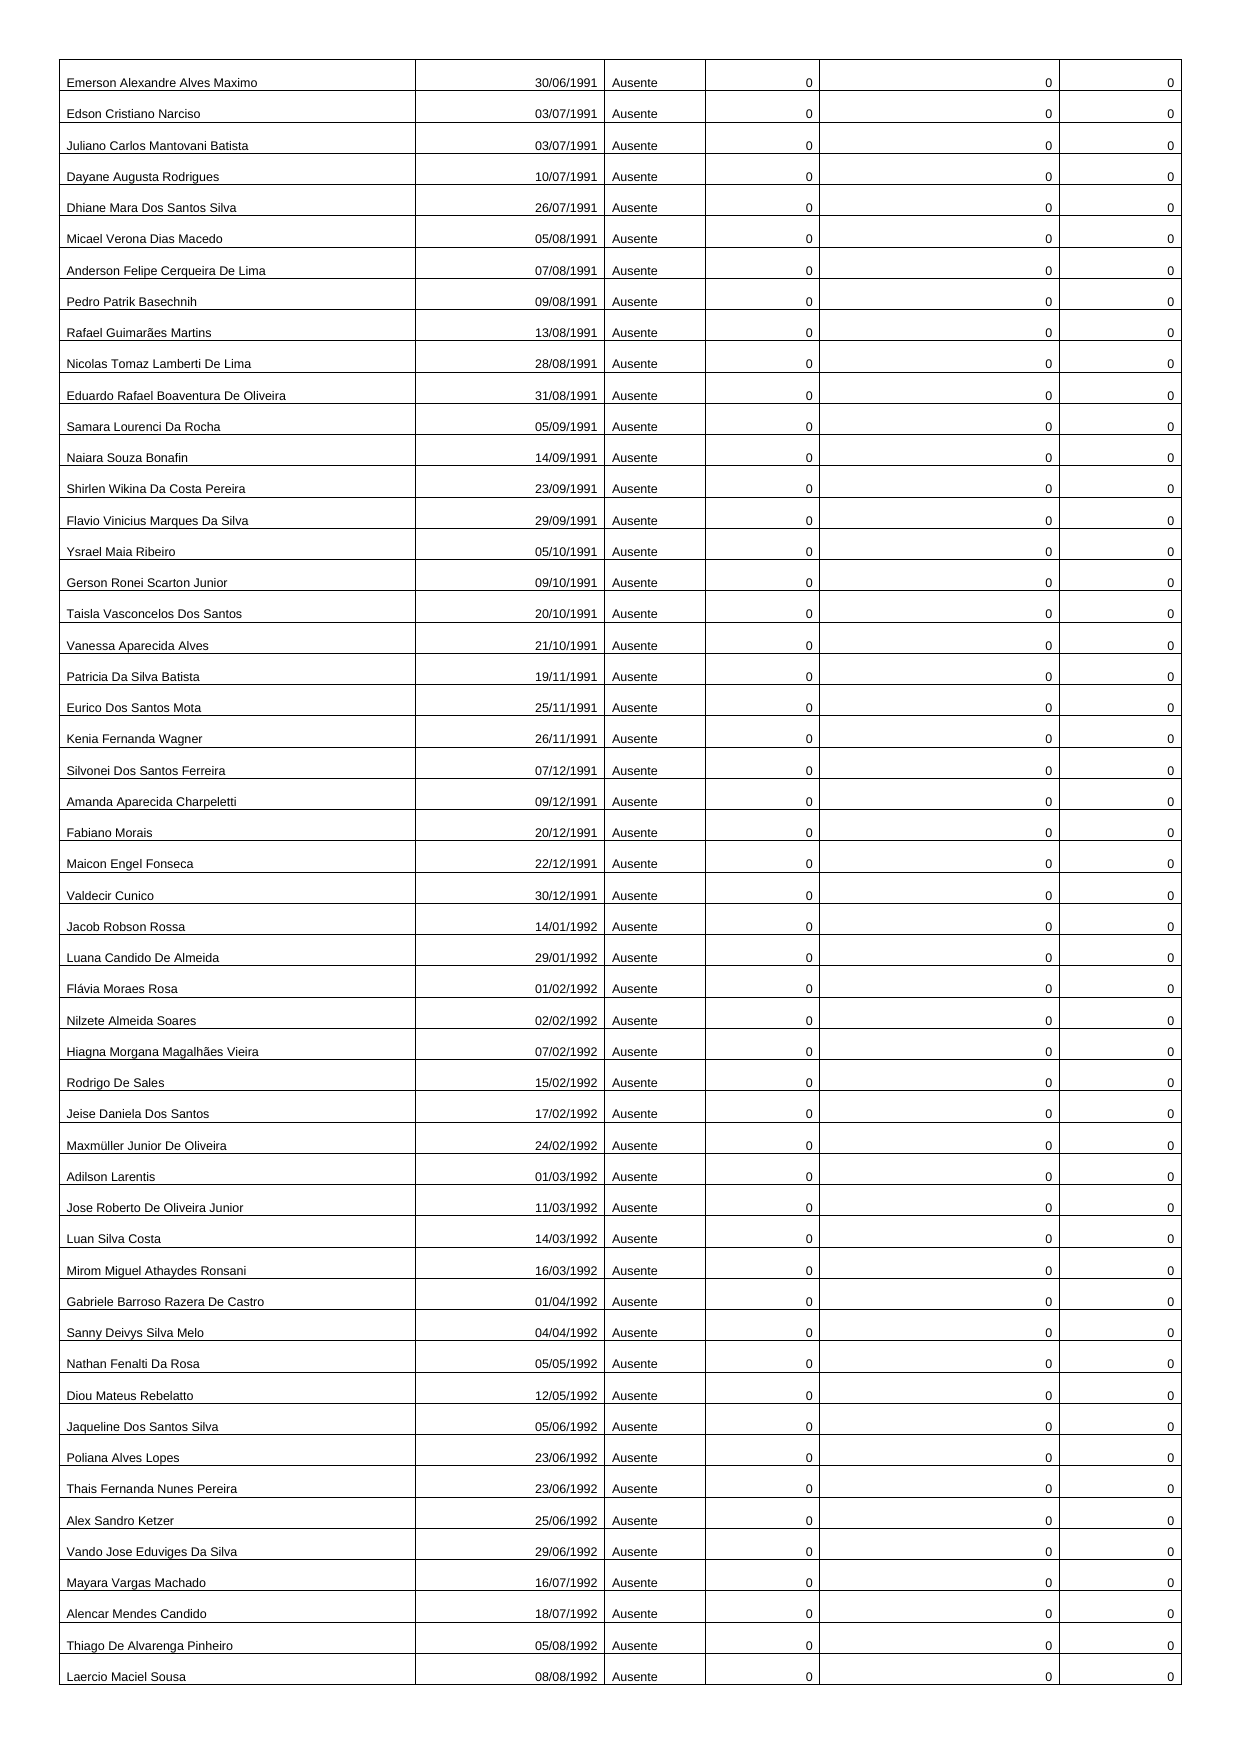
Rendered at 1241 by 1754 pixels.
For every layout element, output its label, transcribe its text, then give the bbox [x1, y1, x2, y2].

table_cell Vanessa Aparecida Alves [60, 623, 415, 653]
table_cell Ausente [605, 1466, 705, 1497]
table_cell 0 [820, 1404, 1059, 1434]
table_cell 0 [820, 310, 1059, 340]
table_cell 09/12/1991 [416, 779, 604, 809]
table_cell Ausente [605, 1310, 705, 1340]
table_cell Gerson Ronei Scarton Junior [60, 560, 415, 590]
table_cell 24/02/1992 [416, 1123, 604, 1153]
table_cell Laercio Maciel Sousa [60, 1654, 415, 1684]
table_cell Edson Cristiano Narciso [60, 91, 415, 122]
table_cell 0 [706, 1310, 819, 1340]
table_cell Ausente [605, 935, 705, 965]
table_cell 0 [1060, 1404, 1181, 1434]
table_cell 19/11/1991 [416, 654, 604, 684]
table_cell 0 [706, 185, 819, 215]
table_cell Diou Mateus Rebelatto [60, 1373, 415, 1403]
table_cell Ausente [605, 279, 705, 309]
table_cell 09/08/1991 [416, 279, 604, 309]
table_cell 0 [1060, 1654, 1181, 1684]
table_cell 15/02/1992 [416, 1060, 604, 1090]
table_cell 0 [1060, 1623, 1181, 1653]
table_cell 0 [706, 1623, 819, 1653]
table_cell Ausente [605, 1623, 705, 1653]
table_cell 0 [820, 279, 1059, 309]
table_cell 0 [1060, 1373, 1181, 1403]
table_cell 0 [1060, 216, 1181, 247]
table_cell Ausente [605, 966, 705, 997]
table_cell Jose Roberto De Oliveira Junior [60, 1185, 415, 1215]
table_cell 0 [706, 1404, 819, 1434]
table_cell Shirlen Wikina Da Costa Pereira [60, 466, 415, 497]
table_cell 0 [820, 1216, 1059, 1247]
table_cell 0 [706, 1185, 819, 1215]
table_cell 0 [1060, 1498, 1181, 1528]
table_cell 0 [820, 404, 1059, 434]
table_cell Ausente [605, 1029, 705, 1059]
table_cell 0 [1060, 498, 1181, 528]
table_cell Micael Verona Dias Macedo [60, 216, 415, 247]
table_cell 0 [820, 248, 1059, 278]
table_cell 0 [1060, 998, 1181, 1028]
table_cell 0 [1060, 185, 1181, 215]
table_cell 0 [1060, 1060, 1181, 1090]
table_cell 0 [820, 841, 1059, 872]
table_cell 0 [1060, 1185, 1181, 1215]
table_cell 0 [1060, 904, 1181, 934]
table_cell Mirom Miguel Athaydes Ronsani [60, 1248, 415, 1278]
table_cell 0 [1060, 1466, 1181, 1497]
table_cell 0 [706, 1654, 819, 1684]
table_cell 0 [1060, 748, 1181, 778]
table_cell 0 [706, 779, 819, 809]
table_cell 0 [820, 1498, 1059, 1528]
table_cell Luan Silva Costa [60, 1216, 415, 1247]
table_cell Ausente [605, 1248, 705, 1278]
table_cell 01/02/1992 [416, 966, 604, 997]
table_cell 09/10/1991 [416, 560, 604, 590]
table_cell 0 [1060, 1310, 1181, 1340]
table_cell 0 [706, 591, 819, 622]
table_cell Ausente [605, 654, 705, 684]
table_cell 03/07/1991 [416, 123, 604, 153]
table_cell Valdecir Cunico [60, 873, 415, 903]
table_cell 0 [706, 1373, 819, 1403]
table_cell 0 [820, 654, 1059, 684]
table_cell 0 [706, 1216, 819, 1247]
table_cell 0 [1060, 1341, 1181, 1372]
table_cell 0 [1060, 623, 1181, 653]
table_cell 17/02/1992 [416, 1091, 604, 1122]
table_cell Ausente [605, 185, 705, 215]
table_cell Ausente [605, 685, 705, 715]
table_cell 0 [706, 60, 819, 90]
table_cell 0 [820, 623, 1059, 653]
table_cell 0 [1060, 248, 1181, 278]
table_cell 01/03/1992 [416, 1154, 604, 1184]
table_cell Nilzete Almeida Soares [60, 998, 415, 1028]
table_cell Ausente [605, 1373, 705, 1403]
table_cell 16/03/1992 [416, 1248, 604, 1278]
table_cell Ausente [605, 748, 705, 778]
table_cell 16/07/1992 [416, 1560, 604, 1590]
table_cell 0 [1060, 591, 1181, 622]
table_cell 0 [820, 1341, 1059, 1372]
table_cell Ausente [605, 1341, 705, 1372]
table_cell Ausente [605, 341, 705, 372]
table_cell Ausente [605, 560, 705, 590]
table_cell 05/08/1991 [416, 216, 604, 247]
table_cell Luana Candido De Almeida [60, 935, 415, 965]
table_cell 0 [706, 904, 819, 934]
table_cell 0 [706, 654, 819, 684]
table_cell Silvonei Dos Santos Ferreira [60, 748, 415, 778]
table_cell 26/11/1991 [416, 716, 604, 747]
table_cell 0 [820, 1279, 1059, 1309]
table_cell Eurico Dos Santos Mota [60, 685, 415, 715]
table_cell 05/09/1991 [416, 404, 604, 434]
table_cell 0 [706, 498, 819, 528]
table_cell 07/08/1991 [416, 248, 604, 278]
table_cell 23/09/1991 [416, 466, 604, 497]
table_cell 0 [820, 1310, 1059, 1340]
table_cell 10/07/1991 [416, 154, 604, 184]
table_cell Ausente [605, 810, 705, 840]
table_cell 0 [706, 216, 819, 247]
table_cell 0 [1060, 1560, 1181, 1590]
table_cell 12/05/1992 [416, 1373, 604, 1403]
table_cell 0 [706, 1248, 819, 1278]
table_cell 0 [706, 1123, 819, 1153]
table_cell 0 [706, 1498, 819, 1528]
table_cell Dayane Augusta Rodrigues [60, 154, 415, 184]
table_cell 0 [706, 1091, 819, 1122]
table_cell Rodrigo De Sales [60, 1060, 415, 1090]
table_cell 0 [820, 498, 1059, 528]
table_cell 0 [820, 60, 1059, 90]
table_cell 0 [1060, 91, 1181, 122]
table_cell 0 [1060, 373, 1181, 403]
table_cell 0 [706, 1529, 819, 1559]
table_cell 0 [1060, 716, 1181, 747]
table_cell 0 [820, 810, 1059, 840]
table_cell 0 [1060, 1279, 1181, 1309]
table_cell 0 [1060, 529, 1181, 559]
table_cell 0 [1060, 935, 1181, 965]
table_cell 0 [820, 998, 1059, 1028]
table_cell 31/08/1991 [416, 373, 604, 403]
table_cell 0 [706, 841, 819, 872]
table_cell 05/06/1992 [416, 1404, 604, 1434]
table_cell 0 [706, 1029, 819, 1059]
table_cell 0 [820, 154, 1059, 184]
table_cell Jeise Daniela Dos Santos [60, 1091, 415, 1122]
table_cell Patricia Da Silva Batista [60, 654, 415, 684]
table_cell 0 [820, 91, 1059, 122]
table_cell 0 [820, 716, 1059, 747]
table_cell 0 [820, 591, 1059, 622]
table_cell Ausente [605, 216, 705, 247]
table_cell 0 [706, 435, 819, 465]
table_cell 07/12/1991 [416, 748, 604, 778]
table_cell 14/09/1991 [416, 435, 604, 465]
table_cell Ausente [605, 60, 705, 90]
table_cell 0 [820, 748, 1059, 778]
table_cell 0 [820, 904, 1059, 934]
table_cell 0 [706, 1279, 819, 1309]
table_cell Vando Jose Eduviges Da Silva [60, 1529, 415, 1559]
table_cell 0 [820, 685, 1059, 715]
table_cell 0 [1060, 841, 1181, 872]
table_cell Ausente [605, 623, 705, 653]
table_cell 0 [1060, 341, 1181, 372]
table_cell 0 [820, 1091, 1059, 1122]
table_cell Ysrael Maia Ribeiro [60, 529, 415, 559]
table_cell 0 [706, 529, 819, 559]
table_cell 0 [706, 248, 819, 278]
table_cell 0 [706, 560, 819, 590]
table_cell 0 [706, 341, 819, 372]
table_cell 14/03/1992 [416, 1216, 604, 1247]
table_cell Thais Fernanda Nunes Pereira [60, 1466, 415, 1497]
table_cell Ausente [605, 466, 705, 497]
table_cell 07/02/1992 [416, 1029, 604, 1059]
table_cell Samara Lourenci Da Rocha [60, 404, 415, 434]
table_cell 28/08/1991 [416, 341, 604, 372]
table_cell Ausente [605, 1404, 705, 1434]
table_cell 11/03/1992 [416, 1185, 604, 1215]
table_cell 0 [706, 685, 819, 715]
table_cell 0 [1060, 404, 1181, 434]
table_cell Alencar Mendes Candido [60, 1591, 415, 1622]
table_cell 0 [1060, 1154, 1181, 1184]
table_cell 0 [1060, 654, 1181, 684]
table_cell 23/06/1992 [416, 1435, 604, 1465]
table_cell 0 [820, 1248, 1059, 1278]
table_cell 0 [706, 466, 819, 497]
table_cell 05/10/1991 [416, 529, 604, 559]
table_cell 0 [1060, 966, 1181, 997]
table_cell Jacob Robson Rossa [60, 904, 415, 934]
table_cell 0 [706, 154, 819, 184]
table_cell 0 [706, 716, 819, 747]
table_cell Ausente [605, 873, 705, 903]
table_cell 0 [1060, 60, 1181, 90]
table_cell Ausente [605, 248, 705, 278]
table_cell 25/11/1991 [416, 685, 604, 715]
table_cell Dhiane Mara Dos Santos Silva [60, 185, 415, 215]
table_cell Ausente [605, 1123, 705, 1153]
table_cell 29/06/1992 [416, 1529, 604, 1559]
table_cell 0 [706, 373, 819, 403]
table_cell Ausente [605, 998, 705, 1028]
table_cell 0 [1060, 435, 1181, 465]
table_cell 0 [820, 529, 1059, 559]
table_cell Flavio Vinicius Marques Da Silva [60, 498, 415, 528]
table_cell 0 [820, 1466, 1059, 1497]
table_cell Ausente [605, 1435, 705, 1465]
table_cell 0 [706, 623, 819, 653]
table_cell Ausente [605, 91, 705, 122]
table_cell 0 [820, 1154, 1059, 1184]
table_cell Emerson Alexandre Alves Maximo [60, 60, 415, 90]
table_cell Ausente [605, 310, 705, 340]
table_cell Ausente [605, 841, 705, 872]
table_cell 0 [706, 123, 819, 153]
table_cell 0 [820, 1435, 1059, 1465]
table_cell 0 [820, 341, 1059, 372]
table_cell 0 [1060, 560, 1181, 590]
table_cell 0 [820, 1123, 1059, 1153]
table_cell 0 [820, 1591, 1059, 1622]
table_cell 23/06/1992 [416, 1466, 604, 1497]
table_cell Ausente [605, 1091, 705, 1122]
table_cell Fabiano Morais [60, 810, 415, 840]
table_cell 0 [820, 560, 1059, 590]
table_cell 0 [820, 435, 1059, 465]
table_cell Nathan Fenalti Da Rosa [60, 1341, 415, 1372]
table_cell 18/07/1992 [416, 1591, 604, 1622]
table_cell Gabriele Barroso Razera De Castro [60, 1279, 415, 1309]
table_cell Ausente [605, 1560, 705, 1590]
table_cell 0 [1060, 1529, 1181, 1559]
table_cell 30/06/1991 [416, 60, 604, 90]
table_cell Ausente [605, 1529, 705, 1559]
table_cell 0 [706, 404, 819, 434]
table_cell Poliana Alves Lopes [60, 1435, 415, 1465]
table_cell Amanda Aparecida Charpeletti [60, 779, 415, 809]
table_cell Ausente [605, 779, 705, 809]
table_cell Ausente [605, 404, 705, 434]
table_cell 0 [706, 279, 819, 309]
table_cell 0 [1060, 466, 1181, 497]
table_cell Ausente [605, 123, 705, 153]
table_cell 0 [706, 1060, 819, 1090]
table_cell Maxmüller Junior De Oliveira [60, 1123, 415, 1153]
table_cell 0 [820, 1623, 1059, 1653]
table_cell 0 [820, 1185, 1059, 1215]
table_cell 29/01/1992 [416, 935, 604, 965]
table_cell Ausente [605, 716, 705, 747]
table_cell 0 [820, 1029, 1059, 1059]
table_cell Ausente [605, 1654, 705, 1684]
table_cell 0 [820, 123, 1059, 153]
table_cell 0 [820, 373, 1059, 403]
table_cell Ausente [605, 1060, 705, 1090]
table_cell 0 [1060, 1123, 1181, 1153]
table_cell 0 [706, 748, 819, 778]
table_cell 0 [706, 998, 819, 1028]
table_cell Ausente [605, 1216, 705, 1247]
table_cell 21/10/1991 [416, 623, 604, 653]
table_cell 0 [820, 216, 1059, 247]
table_cell Ausente [605, 498, 705, 528]
table_cell Ausente [605, 373, 705, 403]
table_cell 05/08/1992 [416, 1623, 604, 1653]
table_cell 0 [820, 873, 1059, 903]
table_cell 0 [1060, 779, 1181, 809]
table_cell 0 [820, 1373, 1059, 1403]
table_cell 0 [820, 1560, 1059, 1590]
table_cell 0 [706, 91, 819, 122]
table_cell 0 [820, 1060, 1059, 1090]
table_cell Sanny Deivys Silva Melo [60, 1310, 415, 1340]
table_cell Ausente [605, 1498, 705, 1528]
table_cell Hiagna Morgana Magalhães Vieira [60, 1029, 415, 1059]
table_cell 0 [1060, 1591, 1181, 1622]
table_cell 0 [1060, 123, 1181, 153]
table_cell Rafael Guimarães Martins [60, 310, 415, 340]
table_cell Ausente [605, 529, 705, 559]
table_cell Kenia Fernanda Wagner [60, 716, 415, 747]
table_cell 0 [1060, 873, 1181, 903]
table_cell Juliano Carlos Mantovani Batista [60, 123, 415, 153]
table_cell 0 [706, 1154, 819, 1184]
table_cell Ausente [605, 1591, 705, 1622]
table_cell 0 [706, 966, 819, 997]
table_cell 04/04/1992 [416, 1310, 604, 1340]
table_cell Pedro Patrik Basechnih [60, 279, 415, 309]
table_cell 0 [1060, 1248, 1181, 1278]
table_cell 0 [820, 779, 1059, 809]
table_cell 0 [1060, 1435, 1181, 1465]
table_cell 0 [706, 873, 819, 903]
table_cell Maicon Engel Fonseca [60, 841, 415, 872]
table_cell Anderson Felipe Cerqueira De Lima [60, 248, 415, 278]
table_cell 20/10/1991 [416, 591, 604, 622]
table_cell Nicolas Tomaz Lamberti De Lima [60, 341, 415, 372]
table_cell 0 [706, 310, 819, 340]
table_cell 0 [706, 935, 819, 965]
table_cell 02/02/1992 [416, 998, 604, 1028]
table_cell Adilson Larentis [60, 1154, 415, 1184]
table_cell Mayara Vargas Machado [60, 1560, 415, 1590]
table_cell 0 [820, 185, 1059, 215]
table_cell 08/08/1992 [416, 1654, 604, 1684]
table_cell 01/04/1992 [416, 1279, 604, 1309]
table_cell Jaqueline Dos Santos Silva [60, 1404, 415, 1434]
table_cell Ausente [605, 904, 705, 934]
table_cell 0 [706, 810, 819, 840]
table_cell 0 [1060, 685, 1181, 715]
table_cell 03/07/1991 [416, 91, 604, 122]
table_cell Taisla Vasconcelos Dos Santos [60, 591, 415, 622]
table_cell Flávia Moraes Rosa [60, 966, 415, 997]
table_cell Alex Sandro Ketzer [60, 1498, 415, 1528]
table_cell 20/12/1991 [416, 810, 604, 840]
table_cell 0 [706, 1435, 819, 1465]
table_cell 05/05/1992 [416, 1341, 604, 1372]
table_cell 0 [820, 966, 1059, 997]
table_cell 0 [706, 1591, 819, 1622]
table_cell Ausente [605, 591, 705, 622]
table_cell 0 [820, 1529, 1059, 1559]
table_cell 0 [706, 1341, 819, 1372]
table_cell 29/09/1991 [416, 498, 604, 528]
table_cell 0 [820, 935, 1059, 965]
table_cell 0 [1060, 1216, 1181, 1247]
table_cell 0 [1060, 1091, 1181, 1122]
table_cell 0 [706, 1560, 819, 1590]
table_cell 22/12/1991 [416, 841, 604, 872]
table_cell 0 [1060, 279, 1181, 309]
table_cell 0 [706, 1466, 819, 1497]
table_cell Ausente [605, 435, 705, 465]
table_cell 25/06/1992 [416, 1498, 604, 1528]
table_cell 0 [1060, 1029, 1181, 1059]
table_cell 26/07/1991 [416, 185, 604, 215]
table_cell 0 [1060, 310, 1181, 340]
table_cell 30/12/1991 [416, 873, 604, 903]
table_cell Ausente [605, 1279, 705, 1309]
table_cell Thiago De Alvarenga Pinheiro [60, 1623, 415, 1653]
table_cell 0 [820, 1654, 1059, 1684]
table_cell 13/08/1991 [416, 310, 604, 340]
table_cell 0 [820, 466, 1059, 497]
table_cell Ausente [605, 1185, 705, 1215]
table_cell Naiara Souza Bonafin [60, 435, 415, 465]
table_cell 0 [1060, 154, 1181, 184]
table_cell 0 [1060, 810, 1181, 840]
table_cell Ausente [605, 1154, 705, 1184]
table_cell Eduardo Rafael Boaventura De Oliveira [60, 373, 415, 403]
table_cell Ausente [605, 154, 705, 184]
table_cell 14/01/1992 [416, 904, 604, 934]
